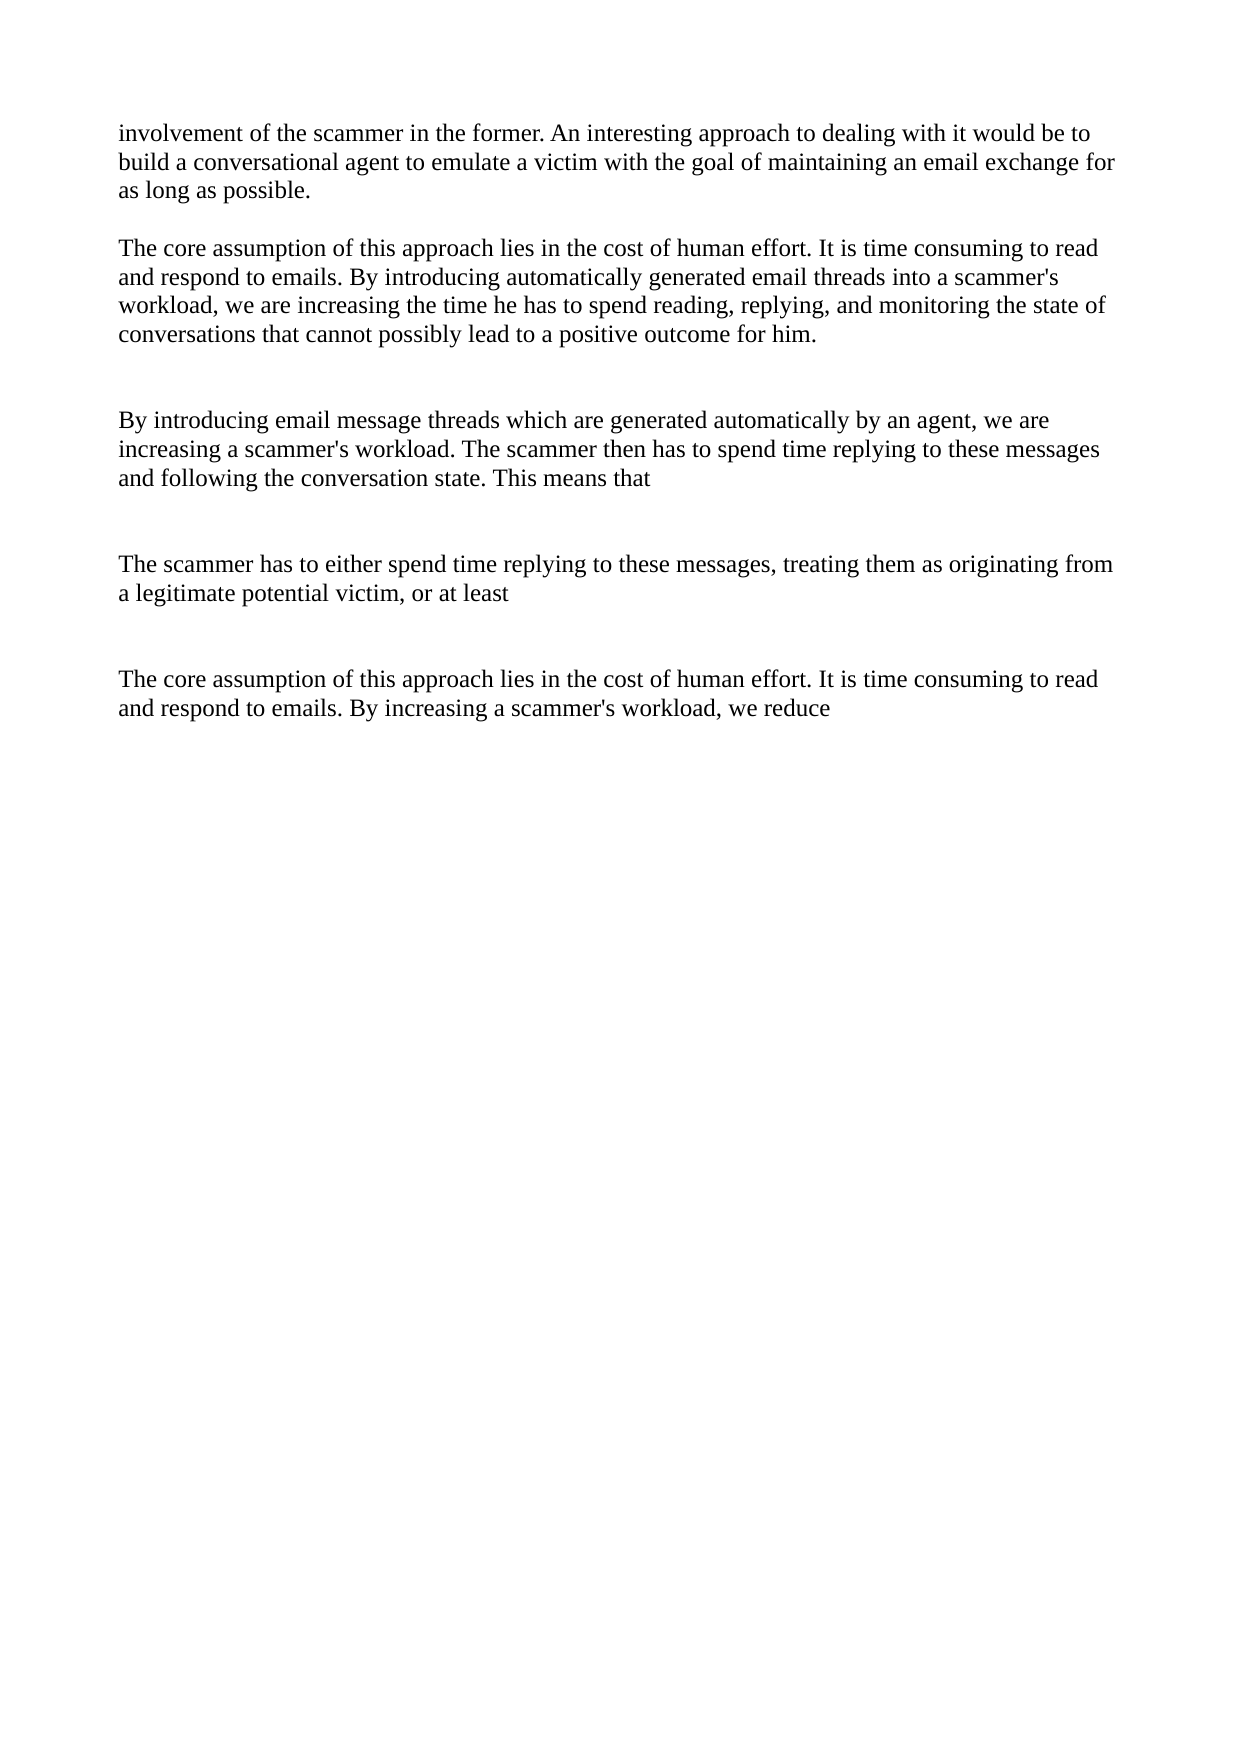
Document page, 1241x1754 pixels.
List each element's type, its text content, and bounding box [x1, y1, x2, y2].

text involvement of the scammer in the former. An interesting approach to dealing with it would be to build a conversational agent to emulate a victim with the goal of maintaining an email exchange for as long as possible. [118, 118, 1122, 204]
text The core assumption of this approach lies in the cost of human effort. It is time consuming to read and respond to emails. By introducing automatically generated email threads into a scammer's workload, we are increasing the time he has to spend reading, replying, and monitoring the state of conversations that cannot possibly lead to a positive outcome for him. [118, 233, 1122, 348]
text By introducing email message threads which are generated automatically by an agent, we are increasing a scammer's workload. The scammer then has to spend time replying to these messages and following the conversation state. This means that [118, 406, 1122, 492]
text The core assumption of this approach lies in the cost of human effort. It is time consuming to read and respond to emails. By increasing a scammer's workload, we reduce [118, 664, 1122, 722]
text The scammer has to either spend time replying to these messages, treating them as originating from a legitimate potential victim, or at least [118, 549, 1122, 607]
